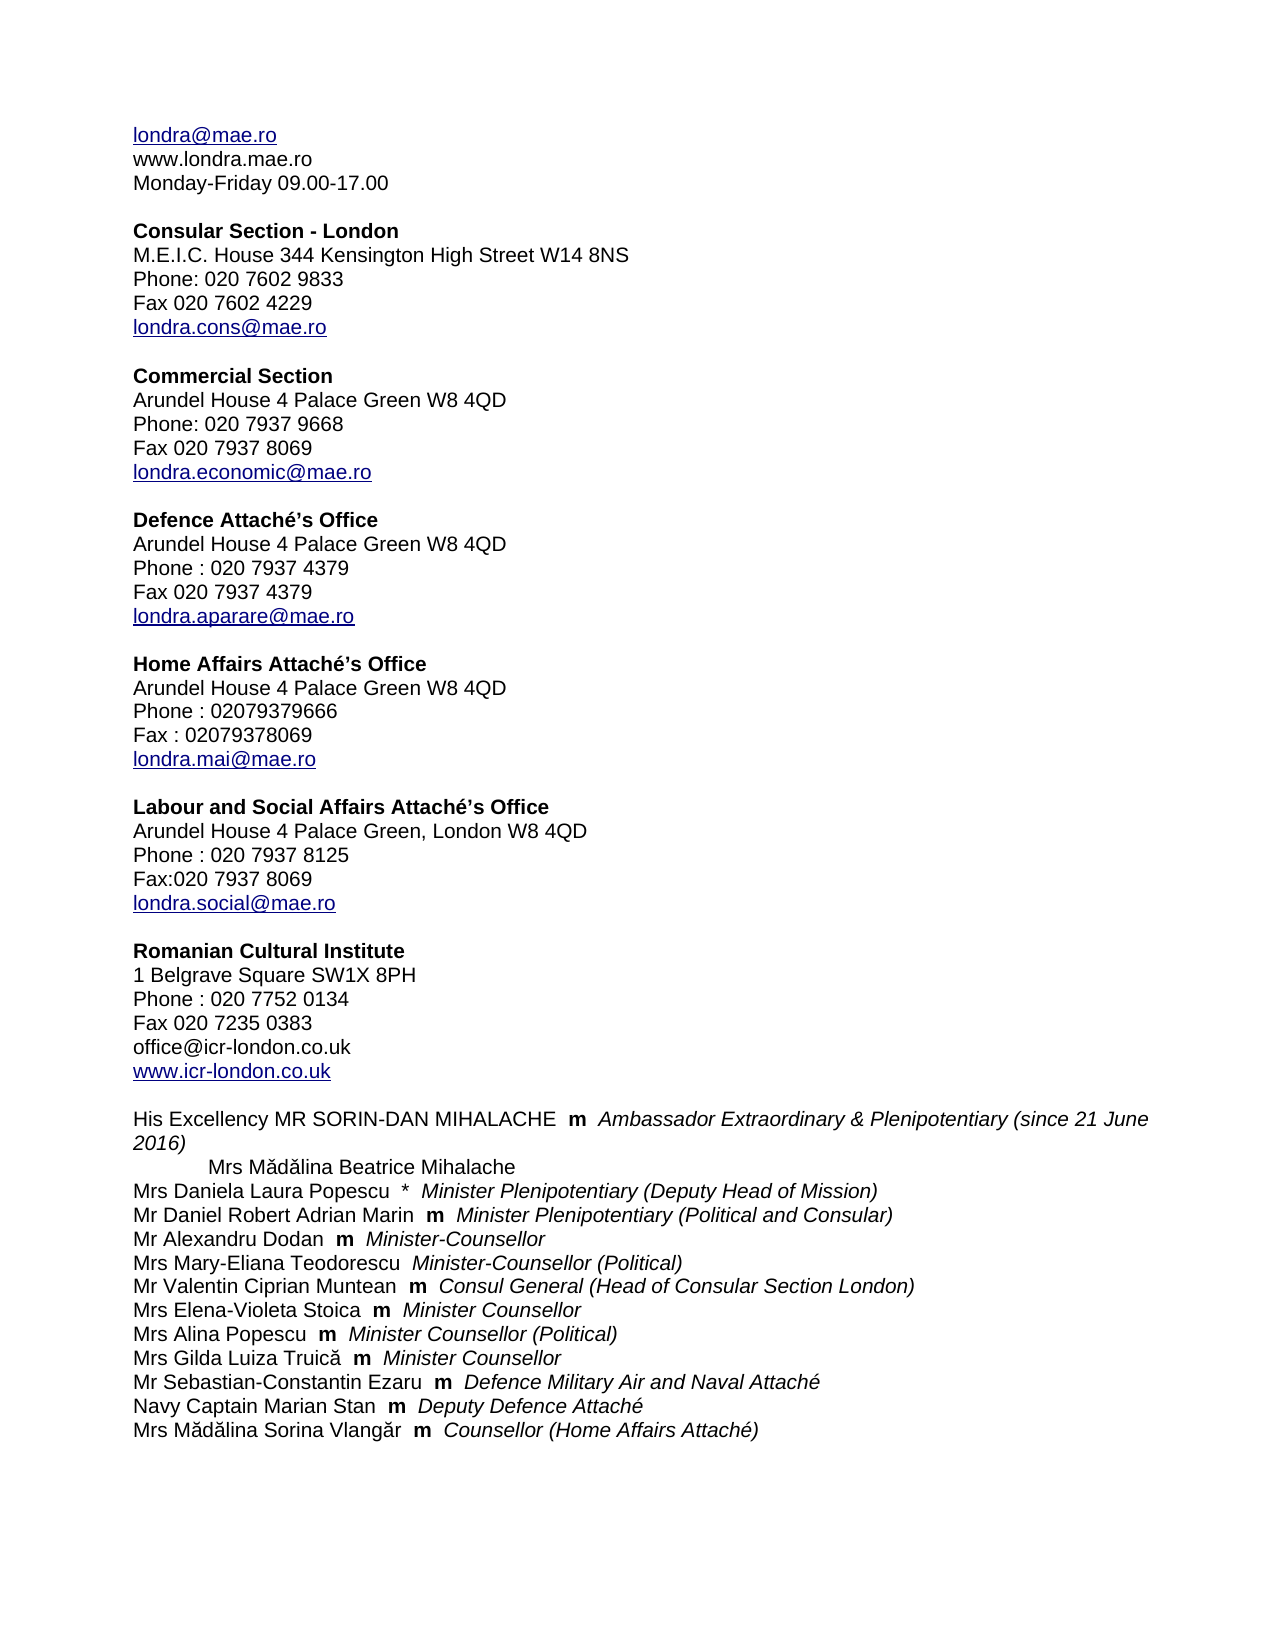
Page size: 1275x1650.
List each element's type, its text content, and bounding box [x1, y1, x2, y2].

text londra.aparare@mae.ro [133, 603, 1181, 627]
text Mrs Mǎdǎlina Beatrice Mihalache [133, 1154, 1181, 1178]
text 1 Belgrave Square SW1X 8PH [133, 963, 1181, 987]
text His Excellency MR SORIN-DAN MIHALACHE m Ambassador Extraordinary & Plenipotentiary (since 21 June 2016) [133, 1107, 1181, 1154]
text Fax 020 7602 4229 [133, 291, 1181, 314]
text office@icr-london.co.uk [133, 1035, 1181, 1059]
text londra.social@mae.ro [133, 891, 1181, 915]
text Home Affairs Attaché’s Office [133, 651, 1181, 675]
text Fax : 02079378069 [133, 723, 1181, 747]
text Phone: 020 7937 9668 [133, 412, 1181, 436]
text Arundel House 4 Palace Green W8 4QD [133, 675, 1181, 699]
text Phone : 02079379666 [133, 699, 1181, 723]
text Fax 020 7937 8069 [133, 436, 1181, 460]
text Mr Daniel Robert Adrian Marin m Minister Plenipotentiary (Political and Consular) [133, 1202, 1181, 1226]
text Labour and Social Affairs Attaché’s Office [133, 795, 1181, 819]
text Mrs Elena-Violeta Stoica m Minister Counsellor [133, 1298, 1181, 1322]
text londra@mae.ro [133, 123, 1181, 147]
text Phone : 020 7752 0134 [133, 987, 1181, 1011]
text Mrs Gilda Luiza Truică m Minister Counsellor [133, 1346, 1181, 1370]
text Mrs Mary-Eliana Teodorescu Minister-Counsellor (Political) [133, 1250, 1181, 1274]
text Consular Section - London [133, 219, 1181, 243]
text Fax 020 7235 0383 [133, 1011, 1181, 1035]
text Monday-Friday 09.00-17.00 [133, 171, 1181, 195]
text Navy Captain Marian Stan m Deputy Defence Attaché [133, 1394, 1181, 1418]
text Phone : 020 7937 8125 [133, 843, 1181, 867]
text www.londra.mae.ro [133, 147, 1181, 171]
text Mrs Daniela Laura Popescu * Minister Plenipotentiary (Deputy Head of Mission) [133, 1178, 1181, 1202]
text Fax 020 7937 4379 [133, 579, 1181, 603]
text Arundel House 4 Palace Green W8 4QD [133, 532, 1181, 556]
text Mrs Mădălina Sorina Vlangăr m Counsellor (Home Affairs Attaché) [133, 1418, 1181, 1442]
text Fax:020 7937 8069 [133, 867, 1181, 891]
text Romanian Cultural Institute [133, 939, 1181, 963]
text Commercial Section [133, 364, 1181, 388]
text Phone: 020 7602 9833 [133, 267, 1181, 291]
text Mr Alexandru Dodan m Minister-Counsellor [133, 1226, 1181, 1250]
text Mr Sebastian-Constantin Ezaru m Defence Military Air and Naval Attaché [133, 1370, 1181, 1394]
text Arundel House 4 Palace Green, London W8 4QD [133, 819, 1181, 843]
text www.icr-london.co.uk [133, 1059, 1181, 1083]
text londra.mai@mae.ro [133, 747, 1181, 771]
text Defence Attaché’s Office [133, 508, 1181, 532]
text Arundel House 4 Palace Green W8 4QD [133, 388, 1181, 412]
text londra.economic@mae.ro [133, 460, 1181, 484]
text Mrs Alina Popescu m Minister Counsellor (Political) [133, 1322, 1181, 1346]
text Mr Valentin Ciprian Muntean m Consul General (Head of Consular Section London) [133, 1274, 1181, 1298]
text Phone : 020 7937 4379 [133, 556, 1181, 579]
text londra.cons@mae.ro [133, 314, 1181, 338]
text M.E.I.C. House 344 Kensington High Street W14 8NS [133, 243, 1181, 267]
